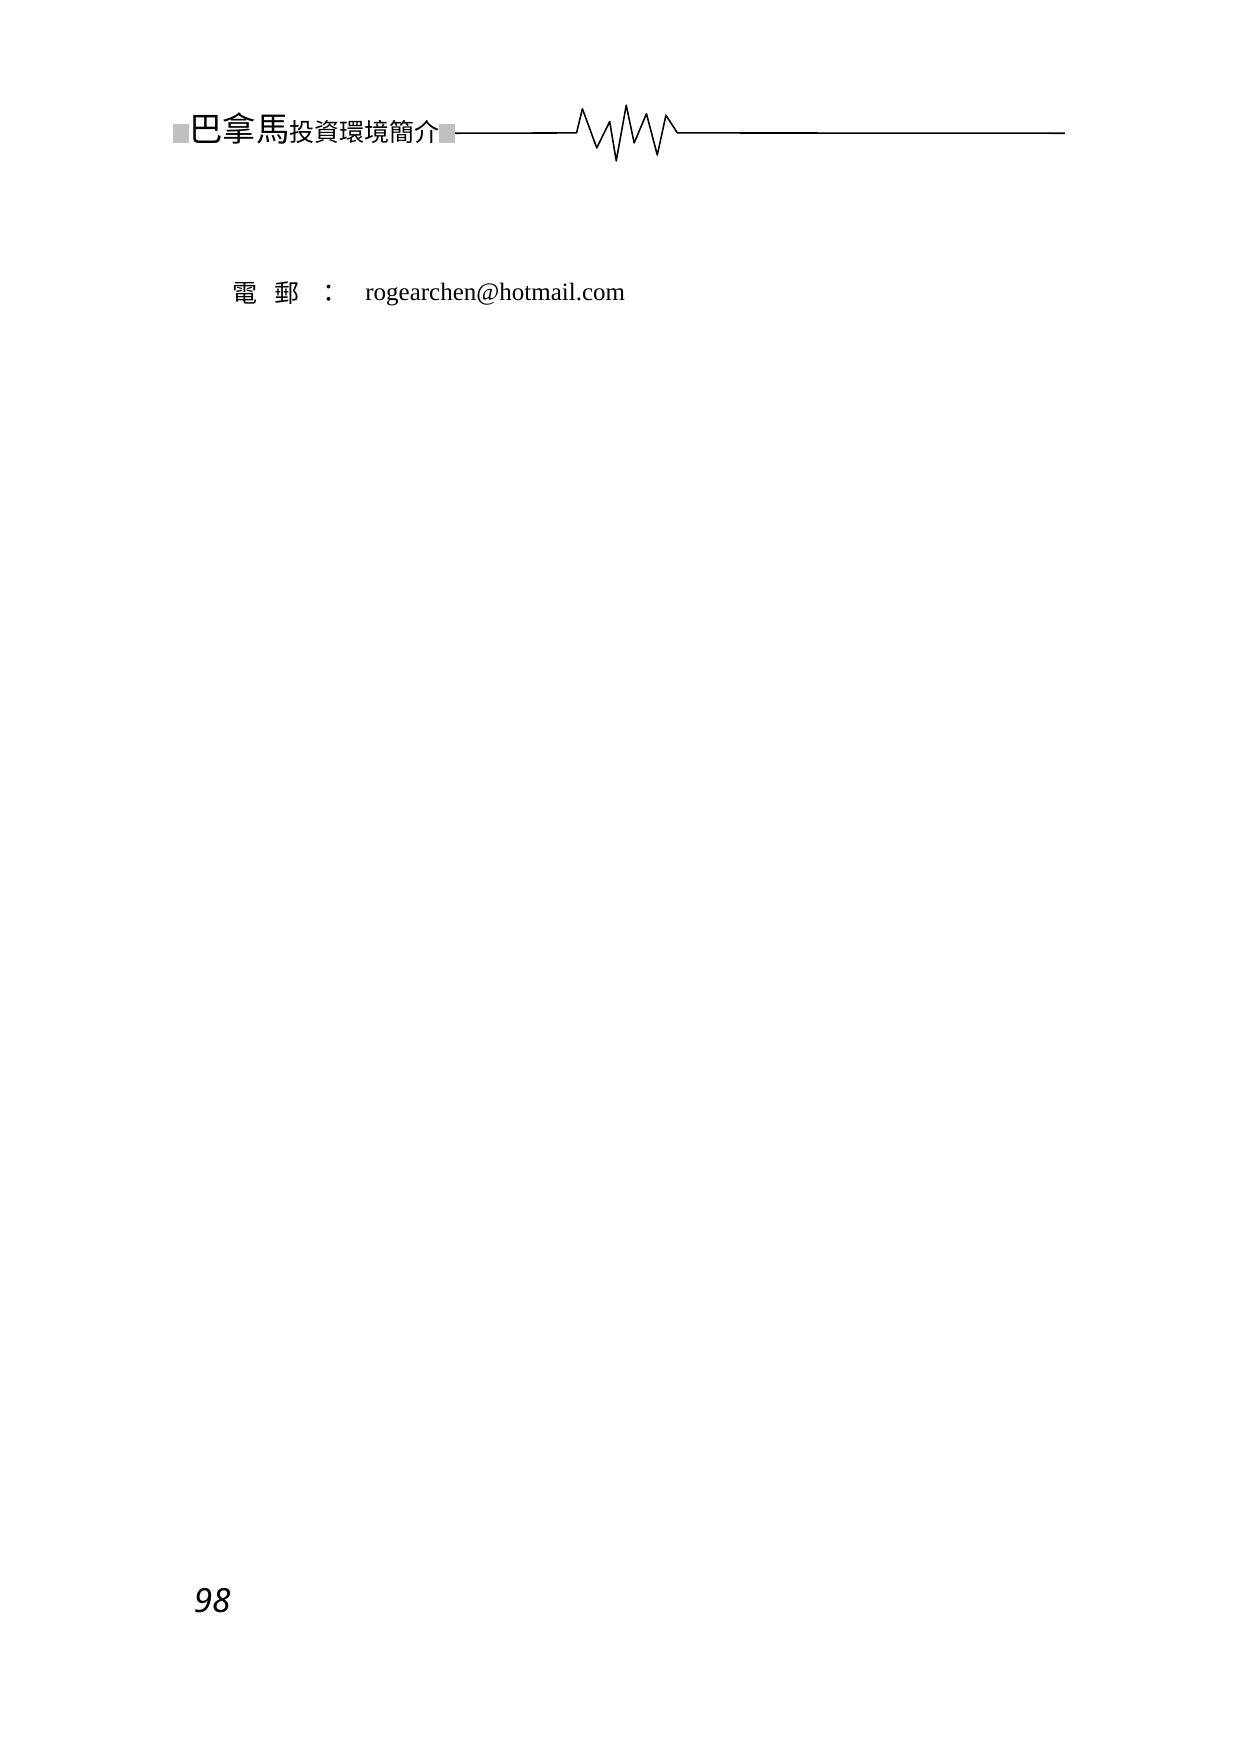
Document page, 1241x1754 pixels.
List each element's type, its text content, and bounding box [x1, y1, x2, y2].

text 電郵：rogearchen@hotmail.com [207, 250, 1058, 313]
